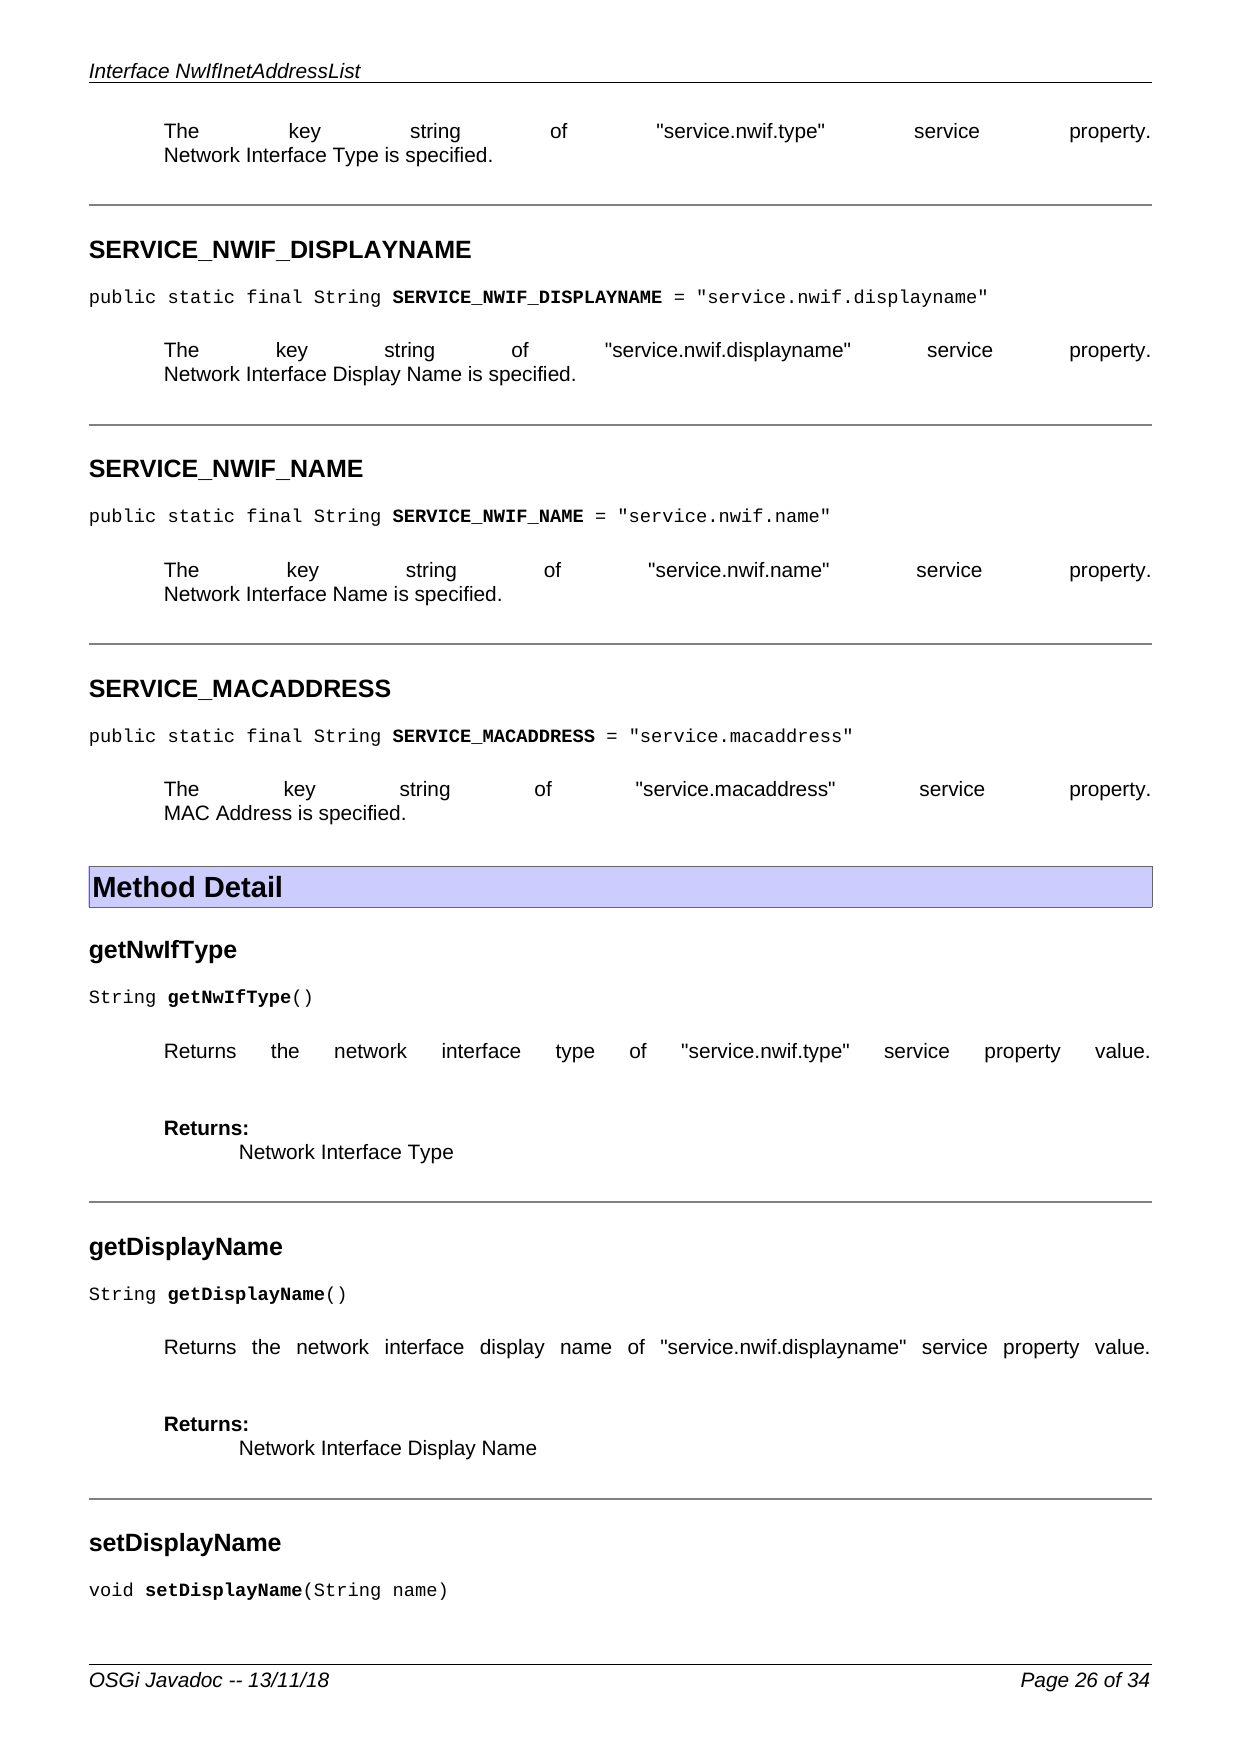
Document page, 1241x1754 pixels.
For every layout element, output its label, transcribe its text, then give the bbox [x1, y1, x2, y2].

subtitle SERVICE_NWIF_NAME [88, 454, 1152, 483]
text The key string of "service.nwif.type" service property. Network Interface Type is specified. [163, 118, 1152, 166]
subtitle SERVICE_NWIF_DISPLAYNAME [88, 234, 1152, 263]
subtitle Method Detail [90, 867, 1152, 907]
subtitle SERVICE_MACADDRESS [88, 673, 1152, 702]
text Returns: [163, 1116, 1152, 1139]
text The key string of "service.macaddress" service property. MAC Address is specified. [163, 777, 1152, 825]
text Returns the network interface display name of "service.nwif.displayname" service property value. [163, 1335, 1152, 1383]
text void setDisplayName(String name) [88, 1581, 1152, 1602]
text The key string of "service.nwif.name" service property. Network Interface Name is specified. [163, 557, 1152, 605]
text public static final String SERVICE_NWIF_DISPLAYNAME = "service.nwif.displayname" [88, 287, 1152, 309]
subtitle setDisplayName [88, 1528, 1152, 1557]
subtitle getDisplayName [88, 1232, 1152, 1261]
text Network Interface Display Name [238, 1436, 1152, 1460]
text String getNwIfType() [88, 988, 1152, 1009]
text public static final String SERVICE_NWIF_NAME = "service.nwif.name" [88, 507, 1152, 528]
text public static final String SERVICE_MACADDRESS = "service.macaddress" [88, 726, 1152, 748]
text Returns the network interface type of "service.nwif.type" service property value. [163, 1038, 1152, 1086]
subtitle getNwIfType [88, 935, 1152, 964]
text Network Interface Type [238, 1139, 1152, 1163]
text String getDisplayName() [88, 1285, 1152, 1306]
text Returns: [163, 1412, 1152, 1436]
text The key string of "service.nwif.displayname" service property. Network Interface Display Name is specified. [163, 338, 1152, 386]
